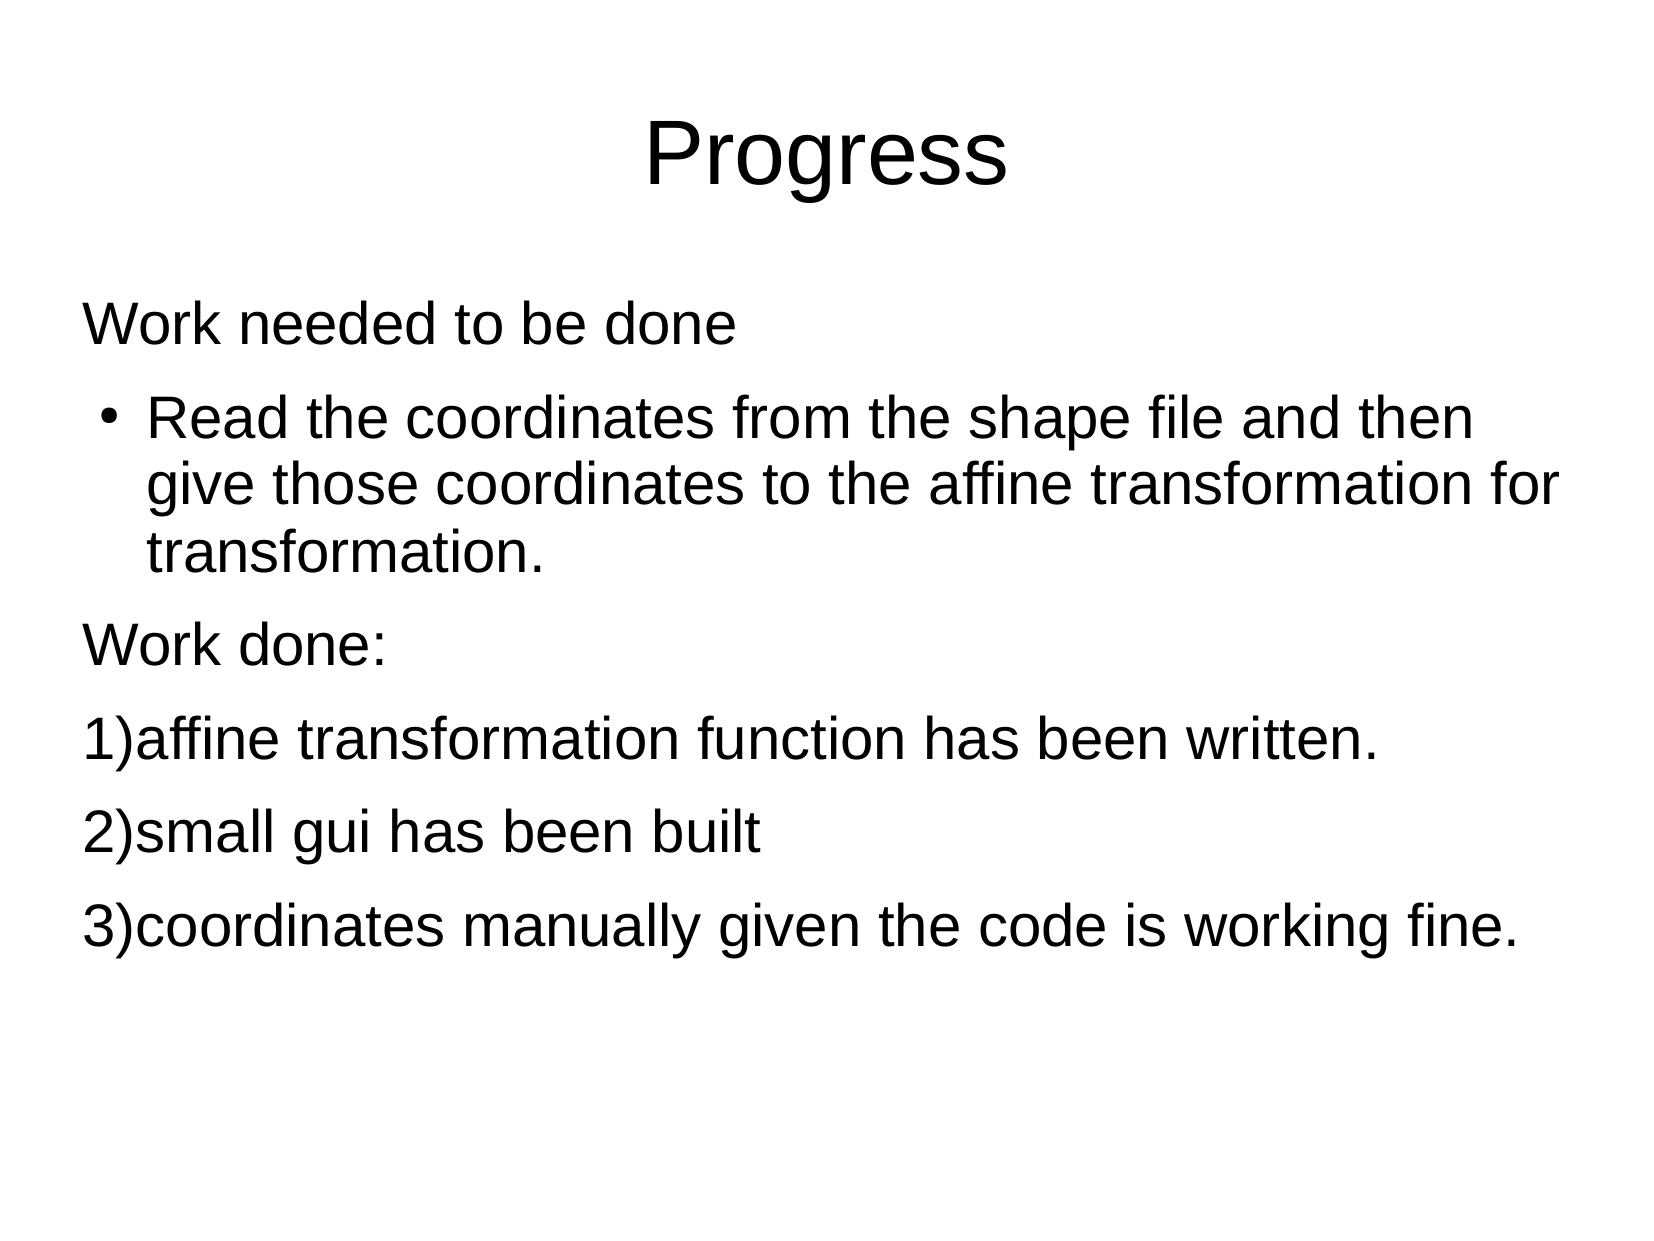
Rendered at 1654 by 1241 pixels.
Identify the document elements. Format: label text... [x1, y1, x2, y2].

list Work needed to be done Read the coordinates from the shape file and then give those coordinates to the affine transformation for transformation. Work done: 1)affine transformation function has been written. 2)small gui has been built 3)coordinates manually given the code is working fine. [82, 290, 1571, 1010]
title Progress [82, 49, 1571, 257]
